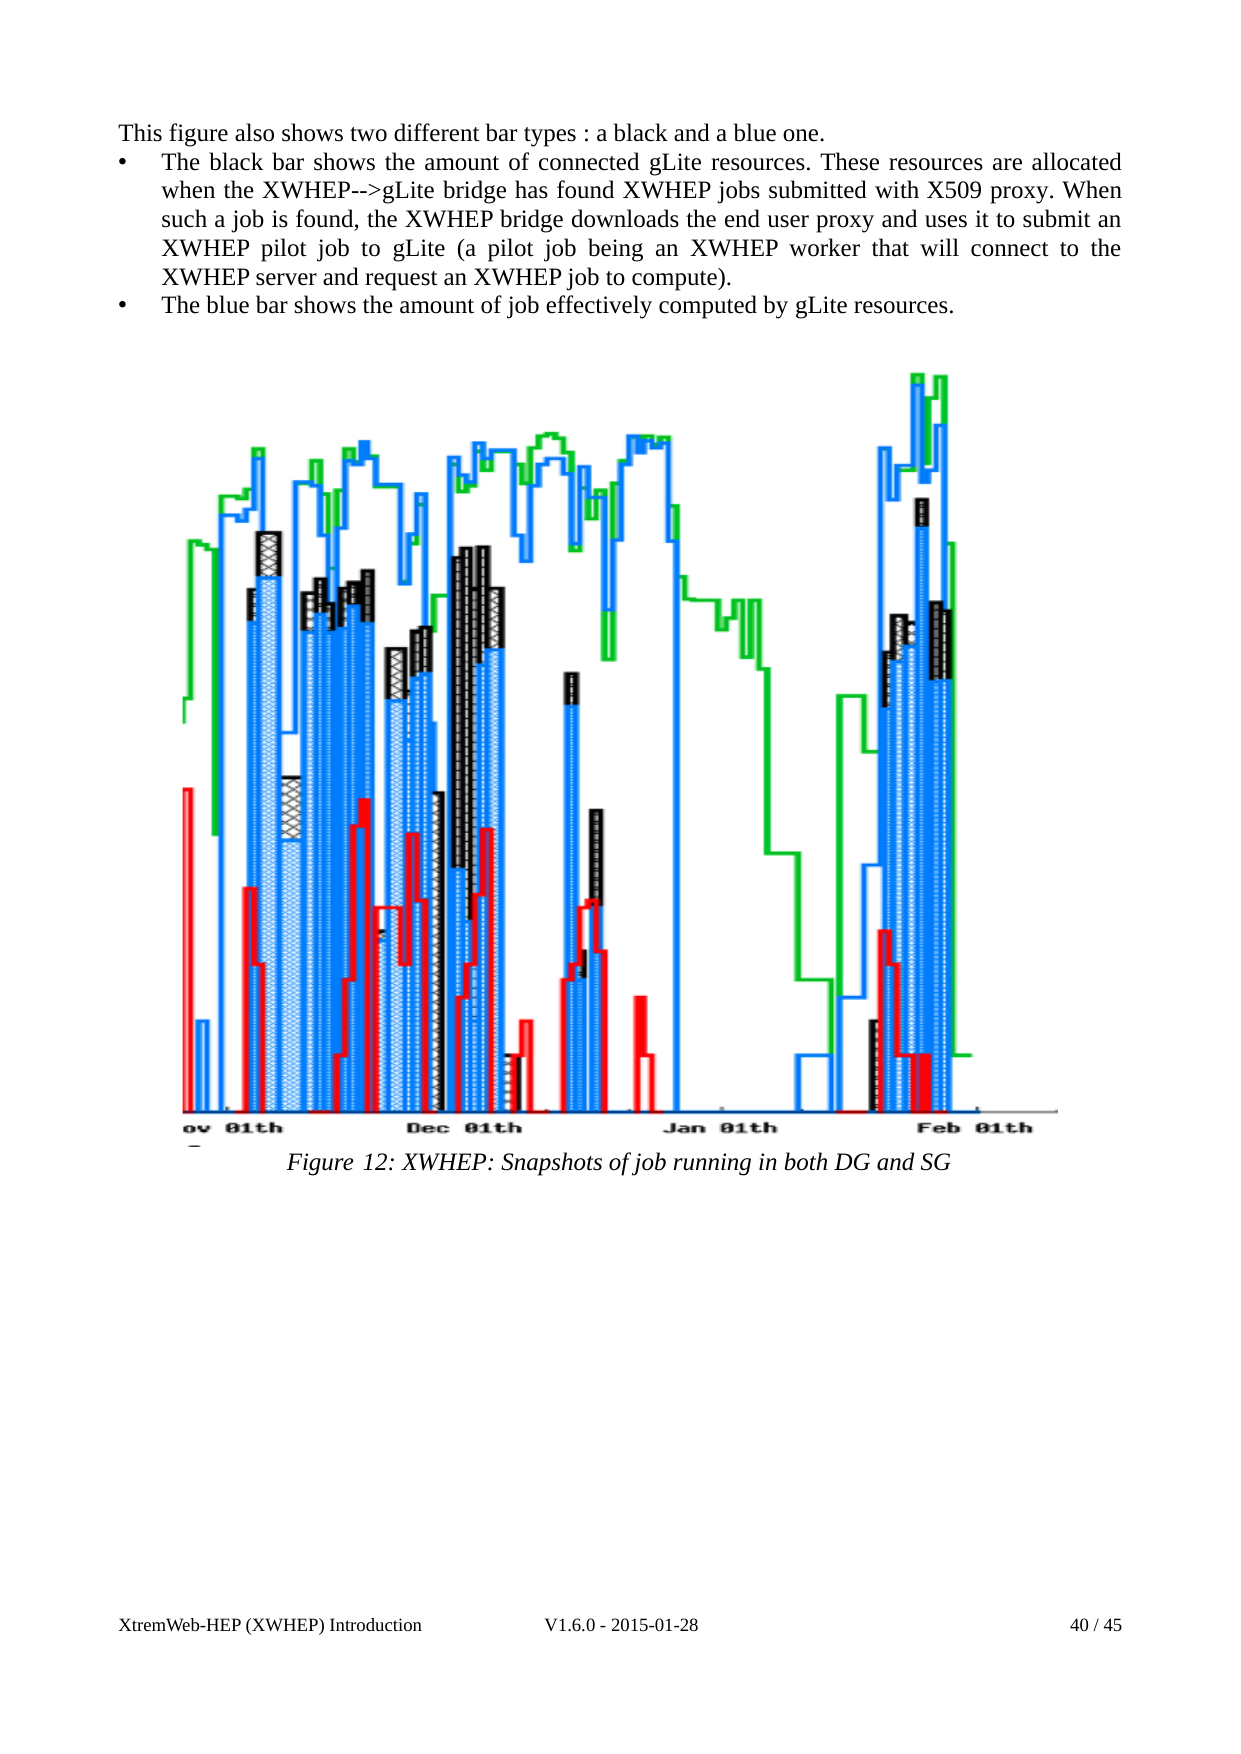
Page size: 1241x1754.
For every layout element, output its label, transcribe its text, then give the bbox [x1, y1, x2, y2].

picture [182, 369, 1058, 1147]
list The blue bar shows the amount of job effectively computed by gLite resources. [118, 291, 1122, 319]
text Figure 12: XWHEP: Snapshots of job running in both DG and SG [182, 1147, 1058, 1176]
list The black bar shows the amount of connected gLite resources. These resources are allocated when the XWHEP-->gLite bridge has found XWHEP jobs submitted with X509 proxy. When such a job is found, the XWHEP bridge downloads the end user proxy and uses it to submit an XWHEP pilot job to gLite (a pilot job being an XWHEP worker that will connect to the XWHEP server and request an XWHEP job to compute). [118, 147, 1122, 291]
text This figure also shows two different bar types : a black and a blue one. [118, 118, 1122, 147]
